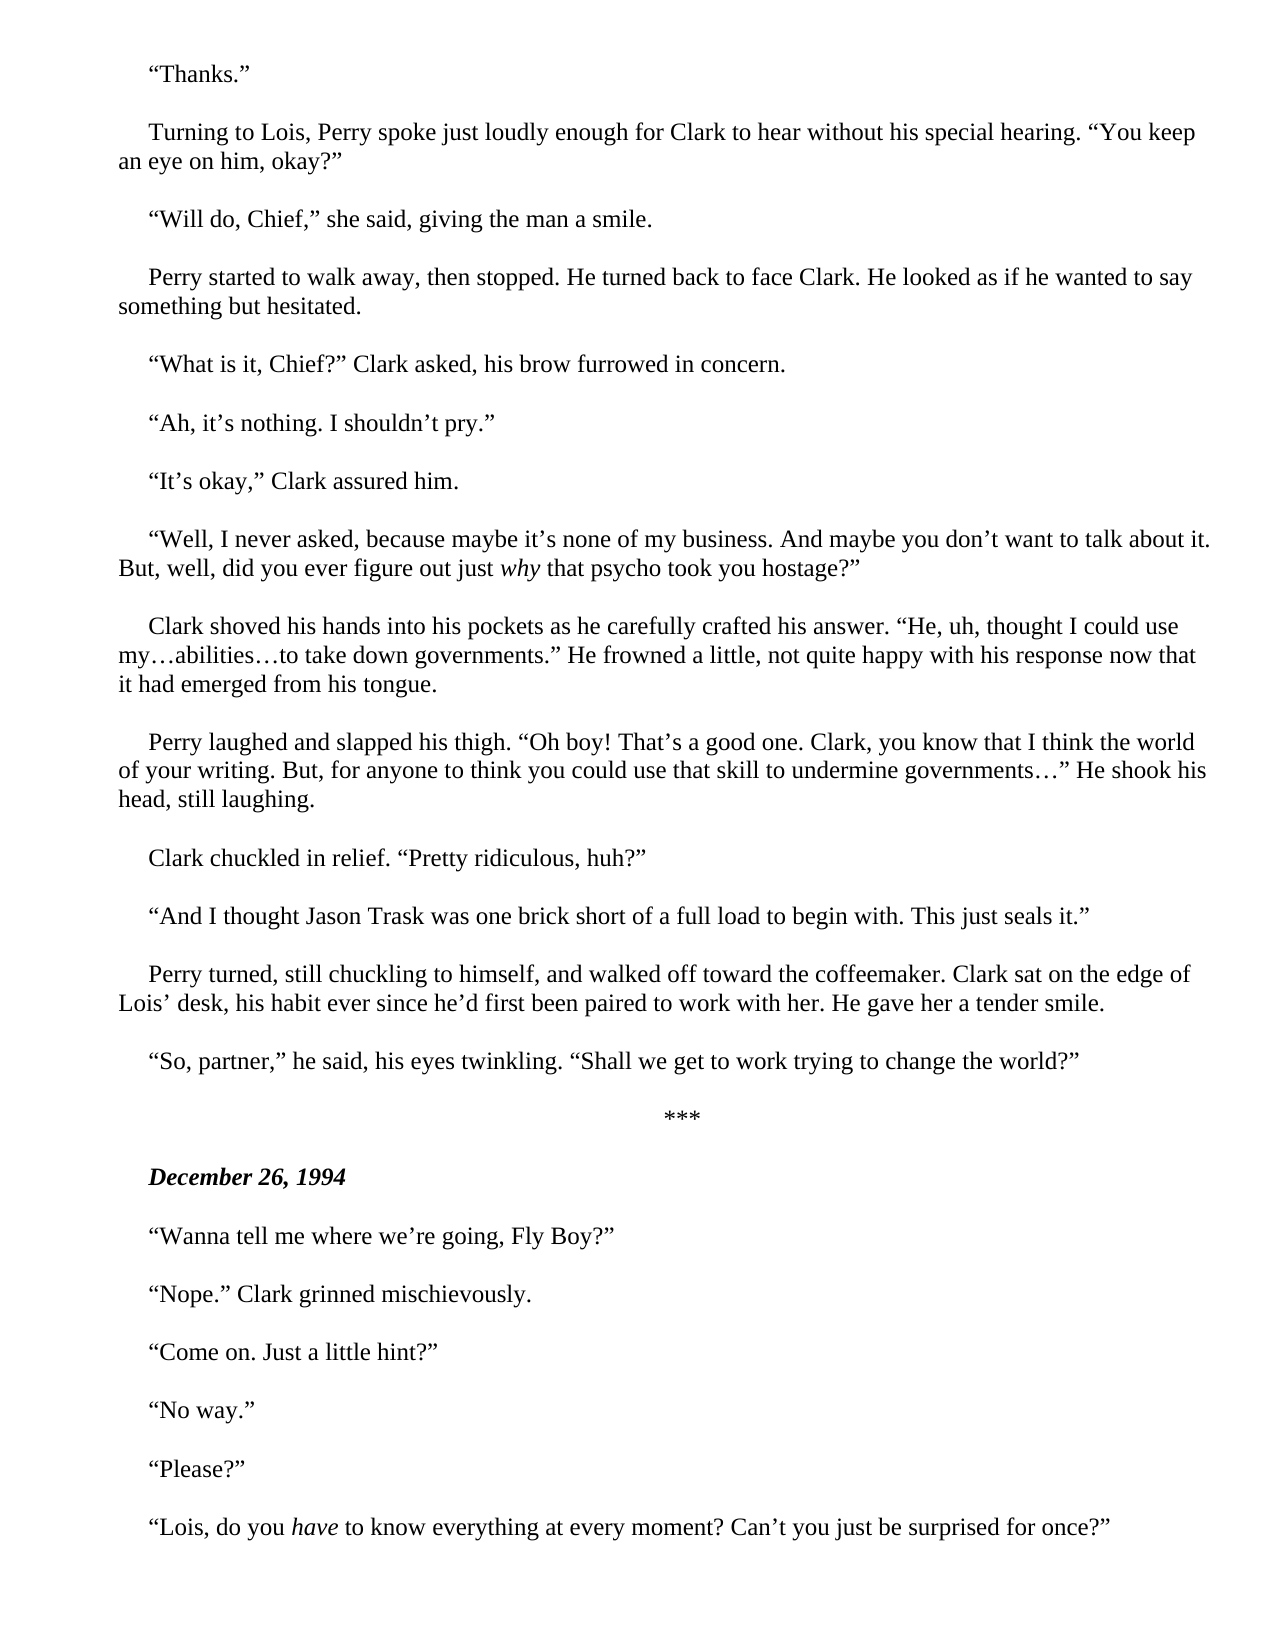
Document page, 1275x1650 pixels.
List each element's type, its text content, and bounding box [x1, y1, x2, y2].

text December 26, 1994 [118, 1162, 1216, 1191]
text “Wanna tell me where we’re going, Fly Boy?” [118, 1221, 1216, 1249]
text Clark chuckled in relief. “Pretty ridiculous, huh?” [118, 843, 1216, 871]
text Clark shoved his hands into his pockets as he carefully crafted his answer. “He, uh, thought I could use my…abilities…to take down governments.” He frowned a little, not quite happy with his response now that it had emerged from his tongue. [118, 611, 1216, 697]
text “It’s okay,” Clark assured him. [118, 466, 1216, 495]
text “Ah, it’s nothing. I shouldn’t pry.” [118, 408, 1216, 436]
text “No way.” [118, 1395, 1216, 1424]
text “So, partner,” he said, his eyes twinkling. “Shall we get to work trying to change the world?” [118, 1046, 1216, 1075]
text “Well, I never asked, because maybe it’s none of my business. And maybe you don’t want to talk about it. But, well, did you ever figure out just why that psycho took you hostage?” [118, 524, 1216, 582]
text Perry turned, still chuckling to himself, and walked off toward the coffeemaker. Clark sat on the edge of Lois’ desk, his habit ever since he’d first been paired to work with her. He gave her a tender smile. [118, 959, 1216, 1017]
text Perry started to walk away, then stopped. He turned back to face Clark. He looked as if he wanted to say something but hesitated. [118, 262, 1216, 320]
text Turning to Lois, Perry spoke just loudly enough for Clark to hear without his special hearing. “You keep an eye on him, okay?” [118, 117, 1216, 175]
text “Come on. Just a little hint?” [118, 1337, 1216, 1366]
text Perry laughed and slapped his thigh. “Oh boy! That’s a good one. Clark, you know that I think the world of your writing. But, for anyone to think you could use that skill to undermine governments…” He shook his head, still laughing. [118, 727, 1216, 813]
text “Will do, Chief,” she said, giving the man a smile. [118, 204, 1216, 233]
text “And I thought Jason Trask was one brick short of a full load to begin with. This just seals it.” [118, 901, 1216, 929]
text “What is it, Chief?” Clark asked, his brow furrowed in concern. [118, 349, 1216, 378]
text *** [118, 1104, 1216, 1133]
text “Lois, do you have to know everything at every moment? Can’t you just be surprised for once?” [118, 1512, 1216, 1541]
text “Thanks.” [118, 59, 1216, 88]
text “Nope.” Clark grinned mischievously. [118, 1279, 1216, 1308]
text “Please?” [118, 1454, 1216, 1482]
